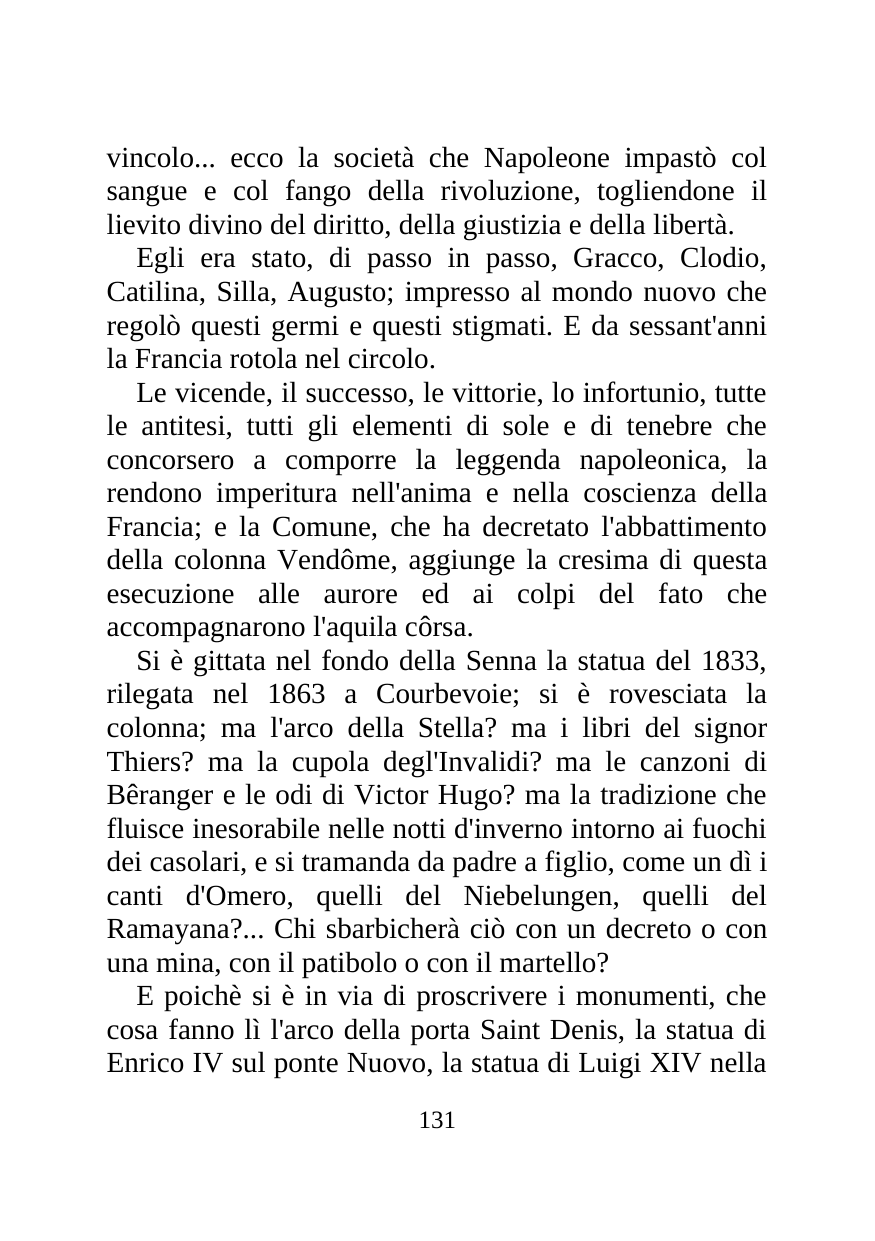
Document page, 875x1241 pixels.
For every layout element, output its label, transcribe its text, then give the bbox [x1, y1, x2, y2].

text Egli era stato, di passo in passo, Gracco, Clodio, Catilina, Silla, Augusto; impresso al mondo nuovo che regolò questi germi e questi stigmati. E da sessant'anni la Francia rotola nel circolo. [106, 241, 768, 375]
text E poichè si è in via di proscrivere i monumenti, che cosa fanno lì l'arco della porta Saint Denis, la statua di Enrico IV sul ponte Nuovo, la statua di Luigi XIV nella [106, 978, 768, 1079]
text vincolo... ecco la società che Napoleone impastò col sangue e col fango della rivoluzione, togliendone il lievito divino del diritto, della giustizia e della libertà. [106, 140, 768, 241]
text Si è gittata nel fondo della Senna la statua del 1833, rilegata nel 1863 a Courbevoie; si è rovesciata la colonna; ma l'arco della Stella? ma i libri del signor Thiers? ma la cupola degl'Invalidi? ma le canzoni di Bêranger e le odi di Victor Hugo? ma la tradizione che fluisce inesorabile nelle notti d'inverno intorno ai fuochi dei casolari, e si tramanda da padre a figlio, come un dì i canti d'Omero, quelli del Niebelungen, quelli del Ramayana?... Chi sbarbicherà ciò con un decreto o con una mina, con il patibolo o con il martello? [106, 643, 768, 978]
text Le vicende, il successo, le vittorie, lo infortunio, tutte le antitesi, tutti gli elementi di sole e di tenebre che concorsero a comporre la leggenda napoleonica, la rendono imperitura nell'anima e nella coscienza della Francia; e la Comune, che ha decretato l'abbattimento della colonna Vendôme, aggiunge la cresima di questa esecuzione alle aurore ed ai colpi del fato che accompagnarono l'aquila côrsa. [106, 375, 768, 643]
